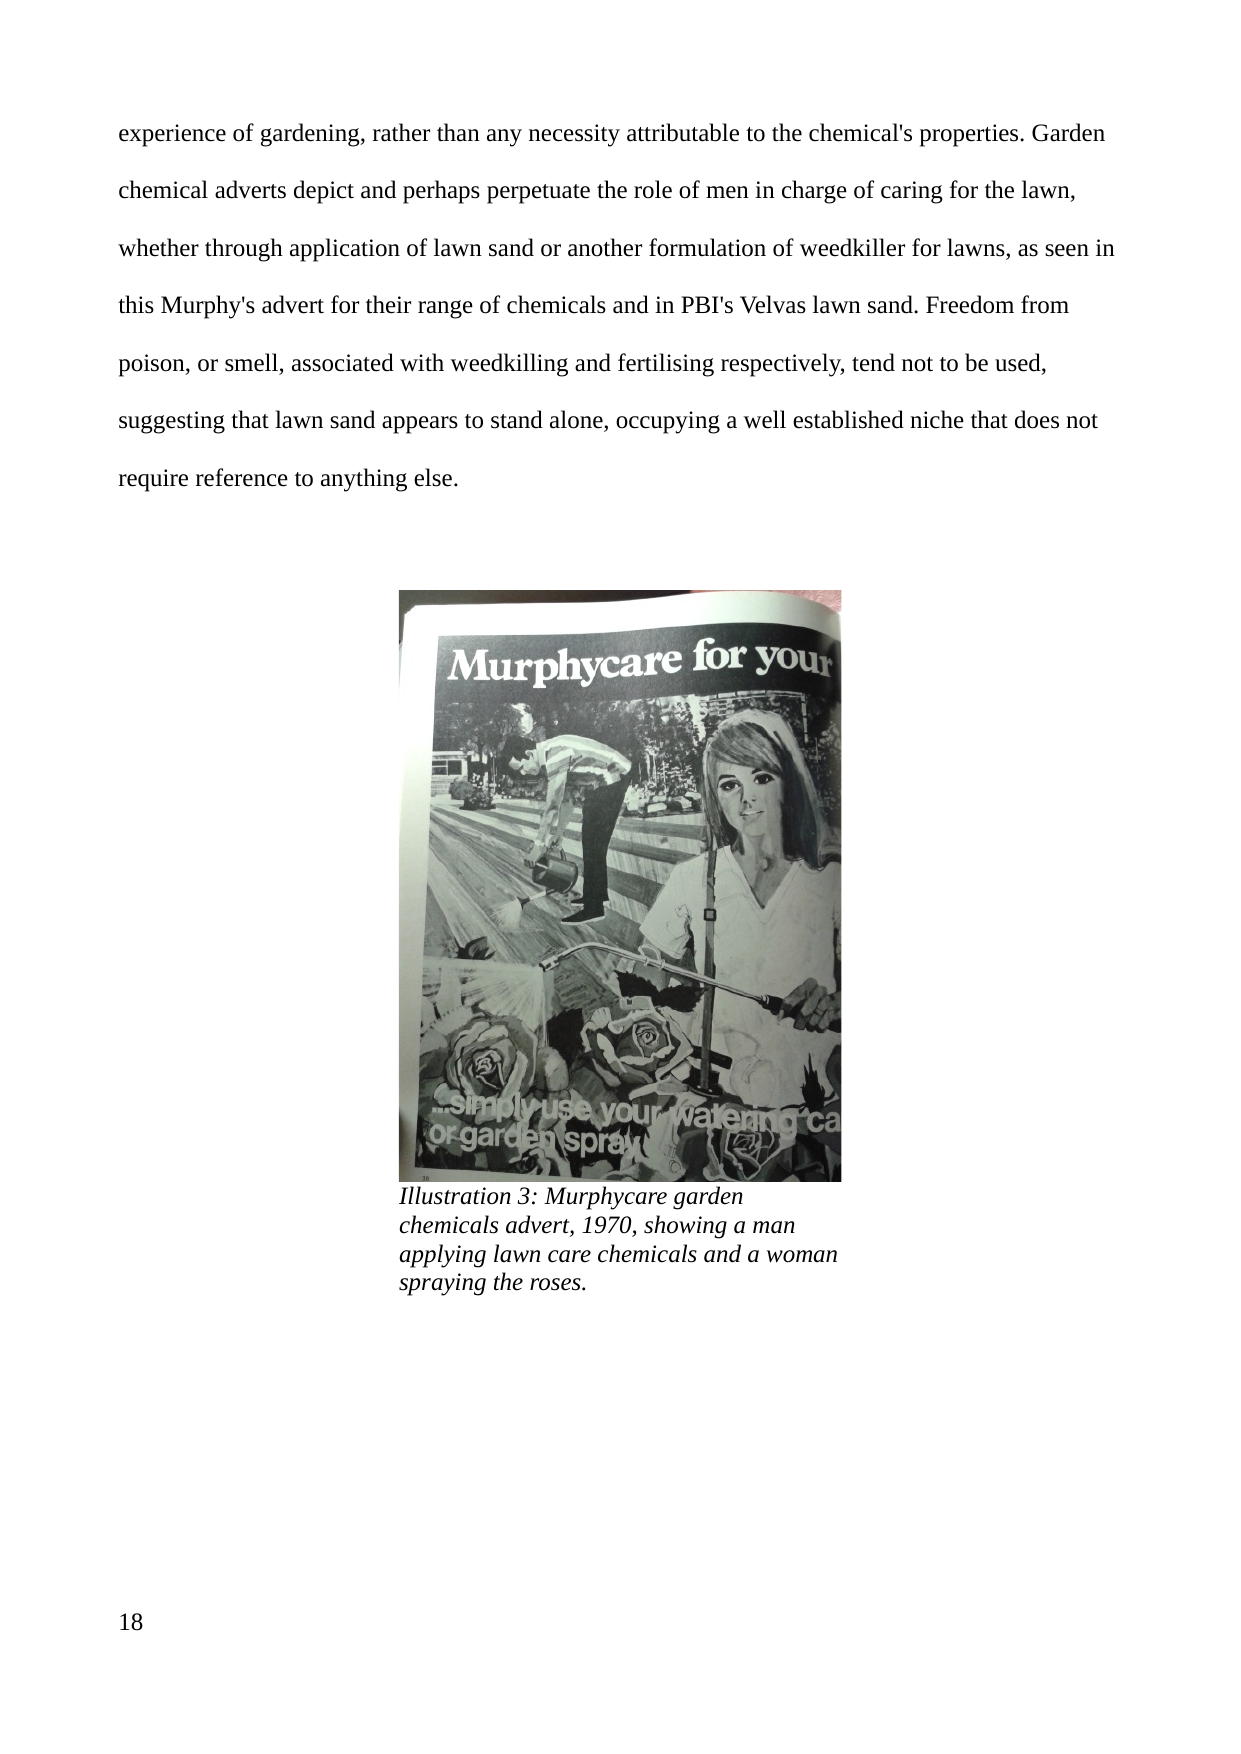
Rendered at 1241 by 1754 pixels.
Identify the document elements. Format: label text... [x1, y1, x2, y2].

text Illustration 3: Murphycare garden chemicals advert, 1970, showing a man applying lawn care chemicals and a woman spraying the roses. [399, 1182, 841, 1296]
text experience of gardening, rather than any necessity attributable to the chemical's properties. Garden chemical adverts depict and perhaps perpetuate the role of men in charge of caring for the lawn, whether through application of lawn sand or another formulation of weedkiller for lawns, as seen in this Murphy's advert for their range of chemicals and in PBI's Velvas lawn sand. Freedom from poison, or smell, associated with weedkilling and fertilising respectively, tend not to be used, suggesting that lawn sand appears to stand alone, occupying a well established niche that does not require reference to anything else. [118, 118, 1122, 492]
picture [398, 590, 842, 1182]
